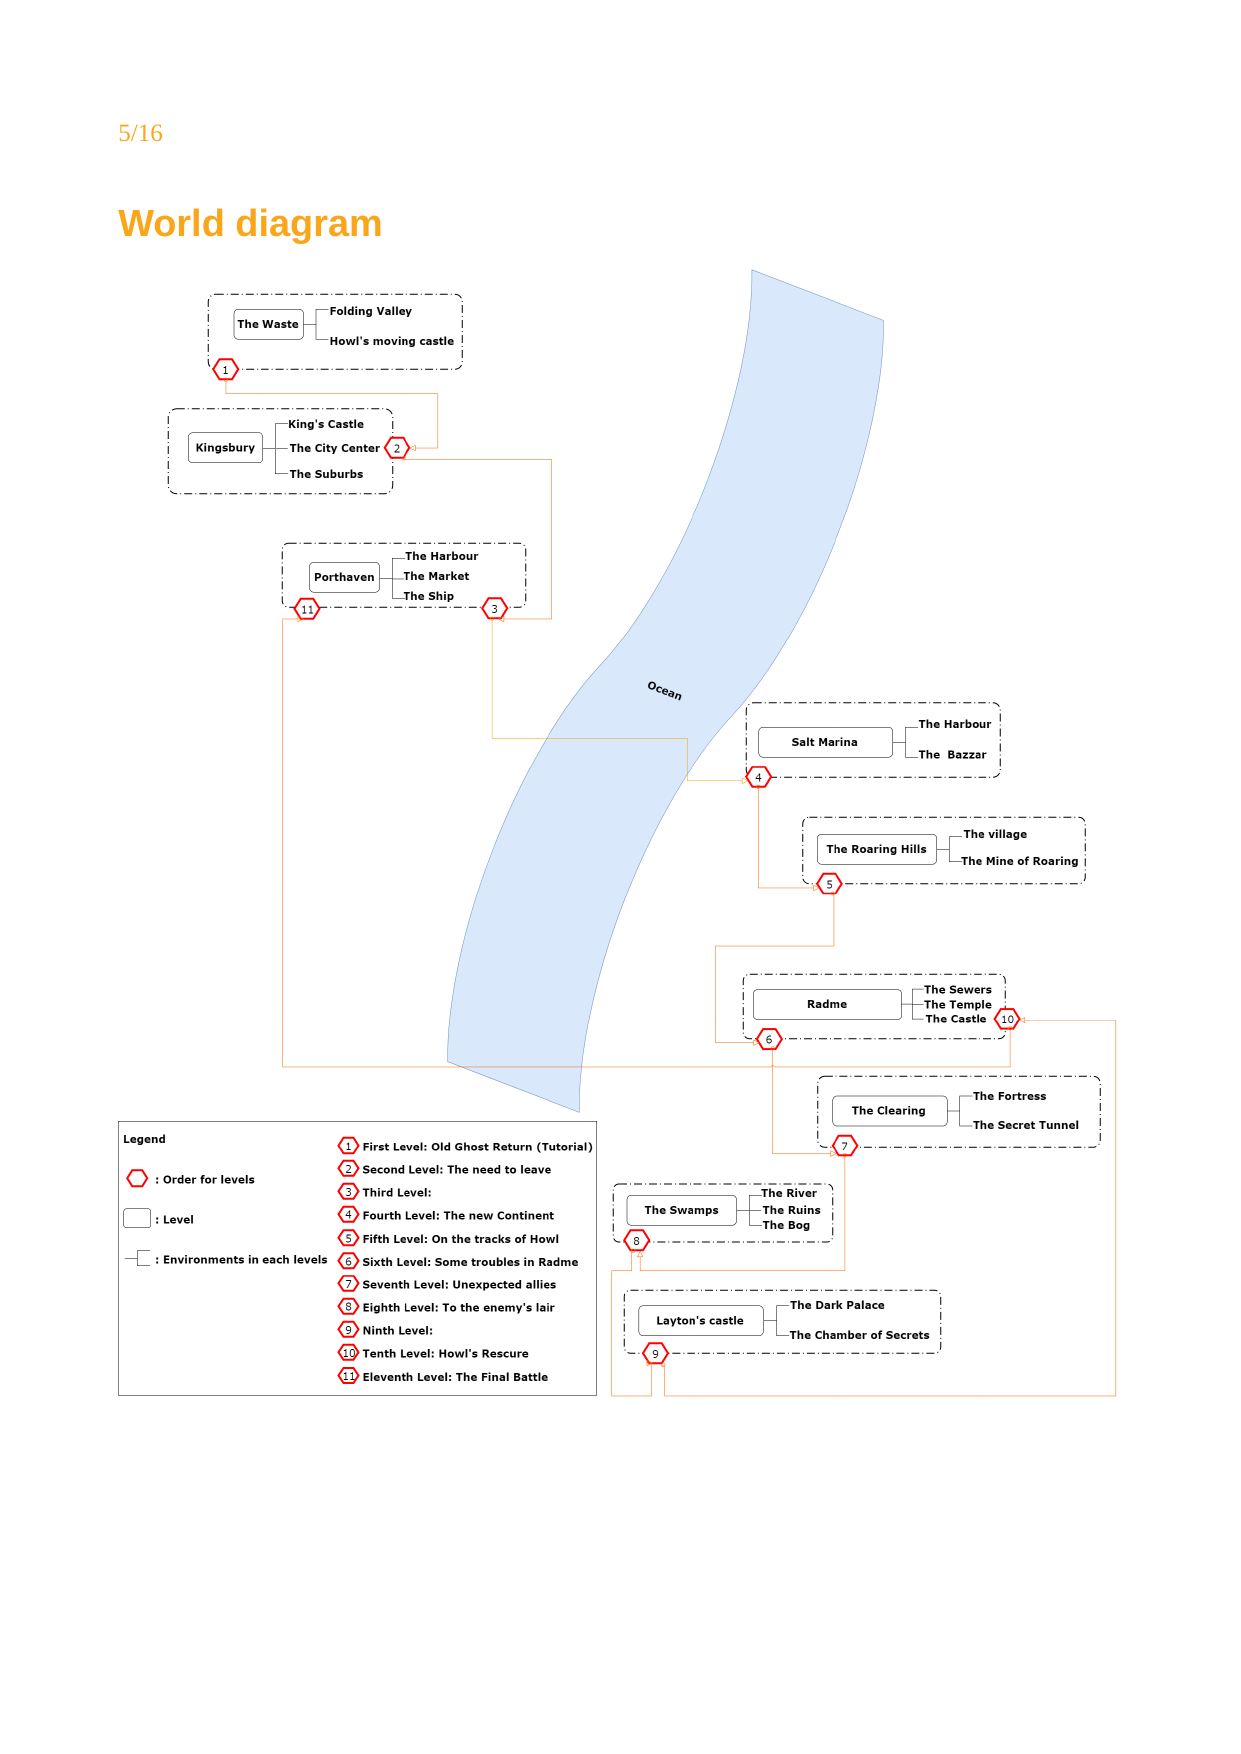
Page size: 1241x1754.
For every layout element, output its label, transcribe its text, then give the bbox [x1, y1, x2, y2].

subtitle World diagram [118, 201, 1122, 245]
picture [118, 257, 1123, 1403]
